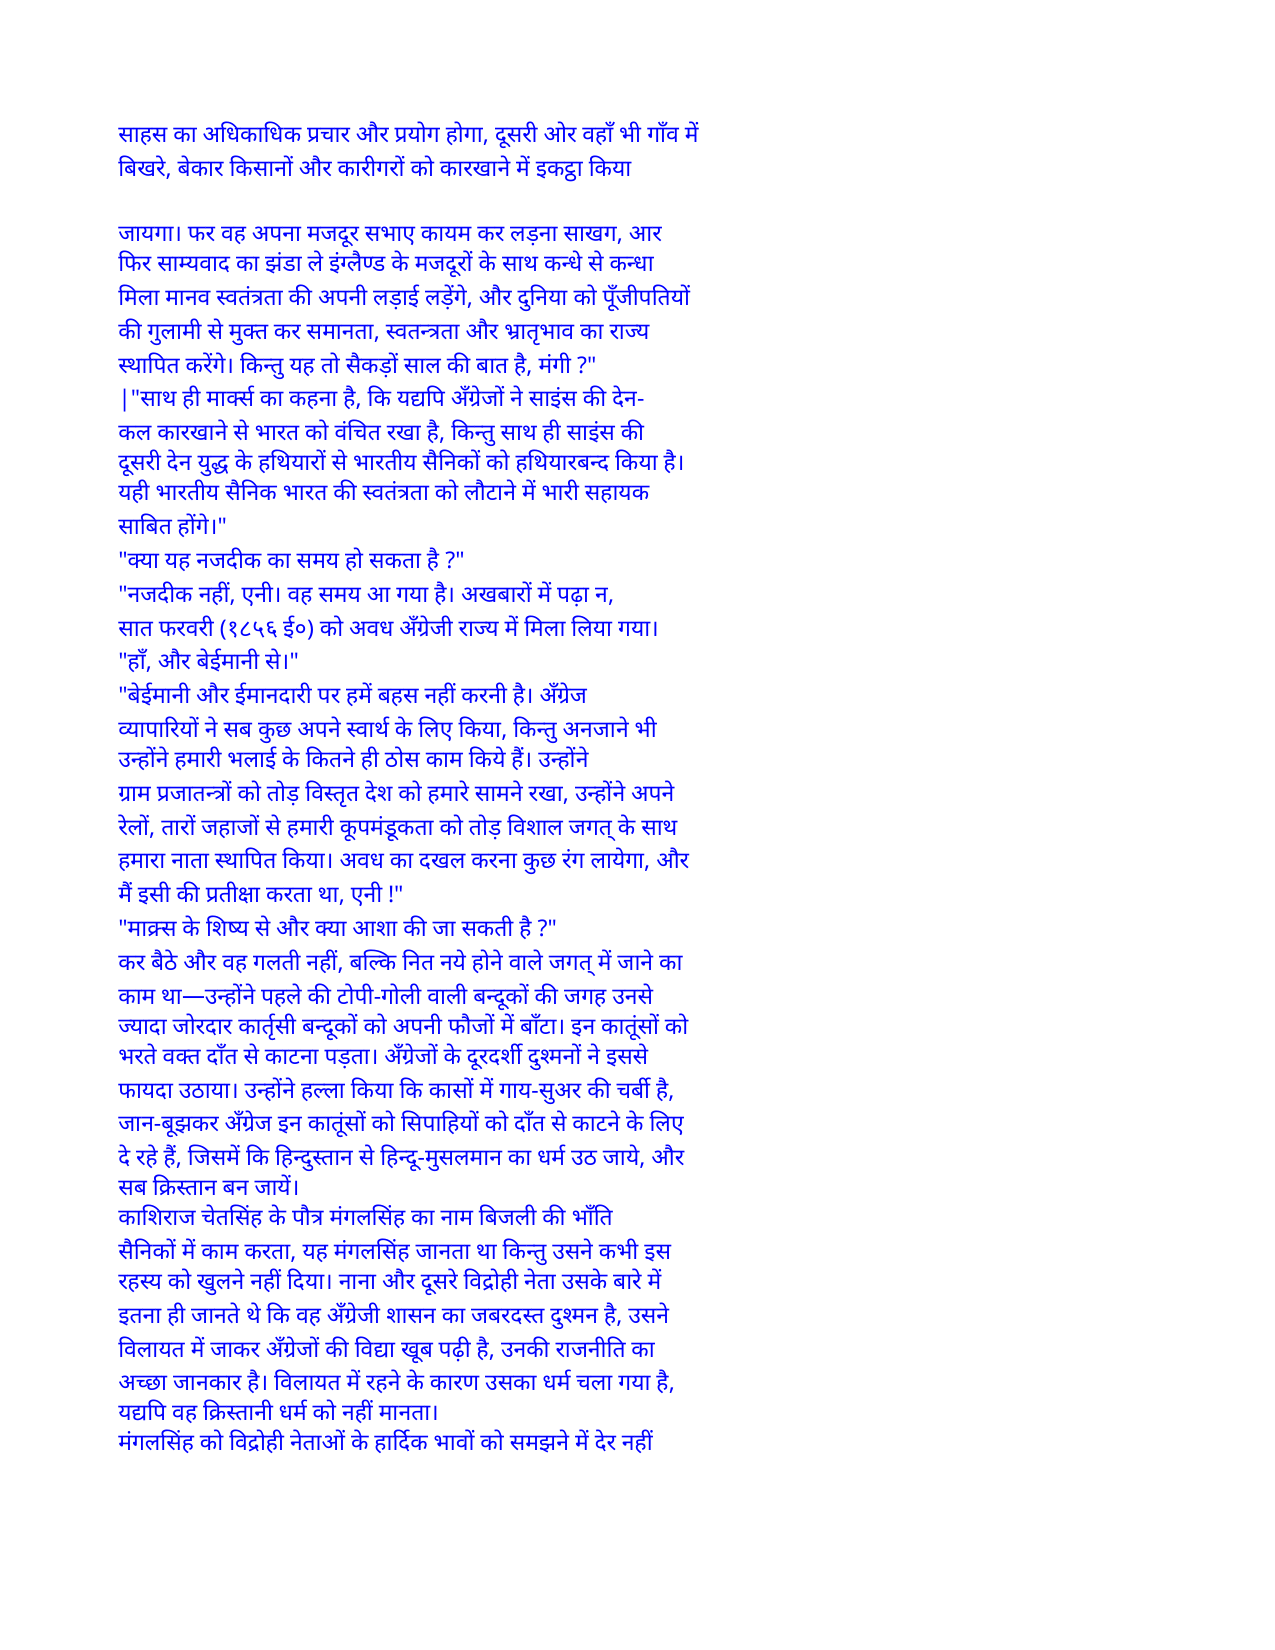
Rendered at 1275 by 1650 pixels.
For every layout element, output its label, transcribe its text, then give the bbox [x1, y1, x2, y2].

text भरते वक्त दाँत से काटना पड़ता। अँग्रेजों के दूरदर्शी दुश्मनों ने इससे [118, 1044, 1157, 1073]
text "बेईमानी और ईमानदारी पर हमें बहस नहीं करनी है। अँग्रेज [118, 679, 1157, 713]
text जान-बूझकर अँग्रेज इन कातूंसों को सिपाहियों को दाँत से काटने के लिए [118, 1107, 1157, 1141]
text व्यापारियों ने सब कुछ अपने स्वार्थ के लिए किया, किन्तु अनजाने भी [118, 713, 1157, 747]
text हमारा नाता स्थापित किया। अवध का दखल करना कुछ रंग लायेगा, और [118, 844, 1157, 878]
text अच्छा जानकार है। विलायत में रहने के कारण उसका धर्म चला गया है, [118, 1366, 1157, 1400]
text ज्यादा जोरदार कार्तृसी बन्दूकों को अपनी फौजों में बाँटा। इन कातूंसों को [118, 1014, 1157, 1044]
text की गुलामी से मुक्त कर समानता, स्वतन्त्रता और भ्रातृभाव का राज्य [118, 315, 1157, 348]
text "नजदीक नहीं, एनी। वह समय आ गया है। अखबारों में पढ़ा न, [118, 578, 1157, 611]
text कर बैठे और वह गलती नहीं, बल्कि नित नये होने वाले जगत् में जाने का [118, 946, 1157, 980]
text उन्होंने हमारी भलाई के कितने ही ठोस काम किये हैं। उन्होंने [118, 747, 1157, 777]
text रेलों, तारों जहाजों से हमारी कूपमंडूकता को तोड़ विशाल जगत् के साथ [118, 811, 1157, 844]
text सब क्रिस्तान बन जायें। [118, 1175, 1157, 1205]
text ग्राम प्रजातन्त्रों को तोड़ विस्तृत देश को हमारे सामने रखा, उन्होंने अपने [118, 777, 1157, 811]
text काशिराज चेतसिंह के पौत्र मंगलसिंह का नाम बिजली की भाँति [118, 1205, 1157, 1235]
text दूसरी देन युद्ध के हथियारों से भारतीय सैनिकों को हथियारबन्द किया है। [118, 450, 1157, 480]
text यद्यपि वह क्रिस्तानी धर्म को नहीं मानता। [118, 1400, 1157, 1430]
text मिला मानव स्वतंत्रता की अपनी लड़ाई लड़ेंगे, और दुनिया को पूँजीपतियों [118, 281, 1157, 315]
text सैनिकों में काम करता, यह मंगलसिंह जानता था किन्तु उसने कभी इस [118, 1235, 1157, 1269]
text साबित होंगे।" [118, 510, 1157, 544]
text कल कारखाने से भारत को वंचित रखा है, किन्तु साथ ही साइंस की [118, 416, 1157, 450]
text जायगा। फर वह अपना मजदूर सभाए कायम कर लड़ना साखग, आर [118, 217, 1157, 251]
text यही भारतीय सैनिक भारत की स्वतंत्रता को लौटाने में भारी सहायक [118, 480, 1157, 510]
text फायदा उठाया। उन्होंने हल्ला किया कि कासों में गाय-सुअर की चर्बी है, [118, 1073, 1157, 1107]
text दे रहे हैं, जिसमें कि हिन्दुस्तान से हिन्दू-मुसलमान का धर्म उठ जाये, और [118, 1141, 1157, 1175]
text काम था—उन्होंने पहले की टोपी-गोली वाली बन्दूकों की जगह उनसे [118, 980, 1157, 1014]
text फिर साम्यवाद का झंडा ले इंग्लैण्ड के मजदूरों के साथ कन्धे से कन्धा [118, 251, 1157, 281]
text मैं इसी की प्रतीक्षा करता था, एनी !" [118, 878, 1157, 912]
text स्थापित करेंगे। किन्तु यह तो सैकड़ों साल की बात है, मंगी ?" [118, 348, 1157, 382]
text मंगलसिंह को विद्रोही नेताओं के हार्दिक भावों को समझने में देर नहीं [118, 1430, 1157, 1460]
text "क्या यह नजदीक का समय हो सकता है ?" [118, 544, 1157, 578]
text विलायत में जाकर अँग्रेजों की विद्या खूब पढ़ी है, उनकी राजनीति का [118, 1332, 1157, 1366]
text "हाँ, और बेईमानी से।" [118, 645, 1157, 679]
text साहस का अधिकाधिक प्रचार और प्रयोग होगा, दूसरी ओर वहाँ भी गाँव में [118, 118, 1157, 152]
text इतना ही जानते थे कि वह अँग्रेजी शासन का जबरदस्त दुश्मन है, उसने [118, 1299, 1157, 1332]
text |"साथ ही मार्क्स का कहना है, कि यद्यपि अँग्रेजों ने साइंस की देन- [118, 382, 1157, 416]
text सात फरवरी (१८५६ ई०) को अवध अँग्रेजी राज्य में मिला लिया गया। [118, 611, 1157, 645]
text "माक्र्स के शिष्य से और क्या आशा की जा सकती है ?" [118, 912, 1157, 946]
text बिखरे, बेकार किसानों और कारीगरों को कारखाने में इकट्ठा किया [118, 152, 1157, 186]
text रहस्य को खुलने नहीं दिया। नाना और दूसरे विद्रोही नेता उसके बारे में [118, 1269, 1157, 1299]
